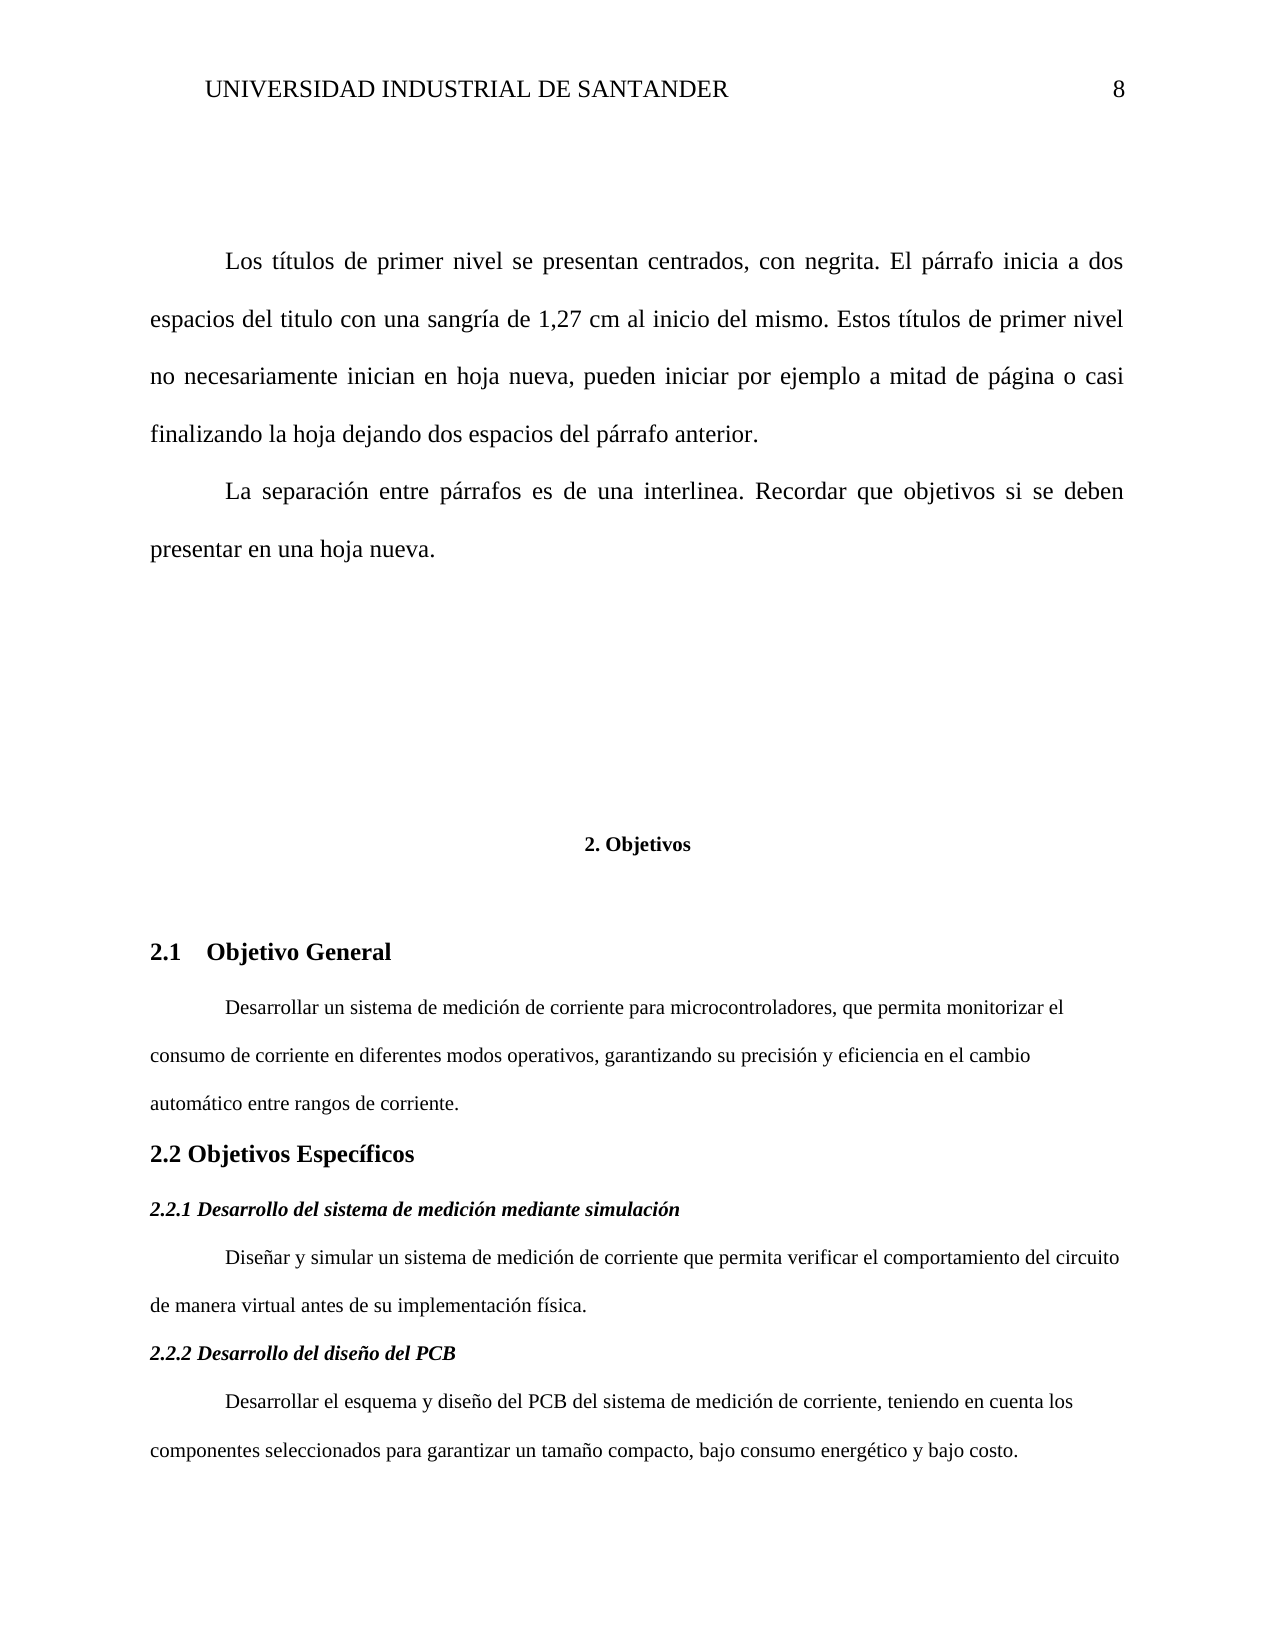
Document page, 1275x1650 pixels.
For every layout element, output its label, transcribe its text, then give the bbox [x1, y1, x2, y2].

text Diseñar y simular un sistema de medición de corriente que permita verificar el comportamiento del circuito de manera virtual antes de su implementación física. [150, 1245, 1125, 1317]
subtitle 2.1 Objetivo General [150, 937, 1125, 966]
text Desarrollar un sistema de medición de corriente para microcontroladores, que permita monitorizar el consumo de corriente en diferentes modos operativos, garantizando su precisión y eficiencia en el cambio automático entre rangos de corriente. [150, 995, 1125, 1115]
text Desarrollar el esquema y diseño del PCB del sistema de medición de corriente, teniendo en cuenta los componentes seleccionados para garantizar un tamaño compacto, bajo consumo energético y bajo costo. [150, 1389, 1125, 1462]
subtitle 2.2.1 Desarrollo del sistema de medición mediante simulación [150, 1197, 1125, 1221]
text La separación entre párrafos es de una interlinea. Recordar que objetivos si se deben presentar en una hoja nueva. [150, 476, 1125, 562]
subtitle 2.2.2 Desarrollo del diseño del PCB [150, 1341, 1125, 1365]
subtitle 2.2 Objetivos Específicos [150, 1139, 1125, 1168]
text Los títulos de primer nivel se presentan centrados, con negrita. El párrafo inicia a dos espacios del titulo con una sangría de 1,27 cm al inicio del mismo. Estos títulos de primer nivel no necesariamente inician en hoja nueva, pueden iniciar por ejemplo a mitad de página o casi finalizando la hoja dejando dos espacios del párrafo anterior. [150, 246, 1125, 447]
subtitle 2. Objetivos [150, 832, 1125, 856]
